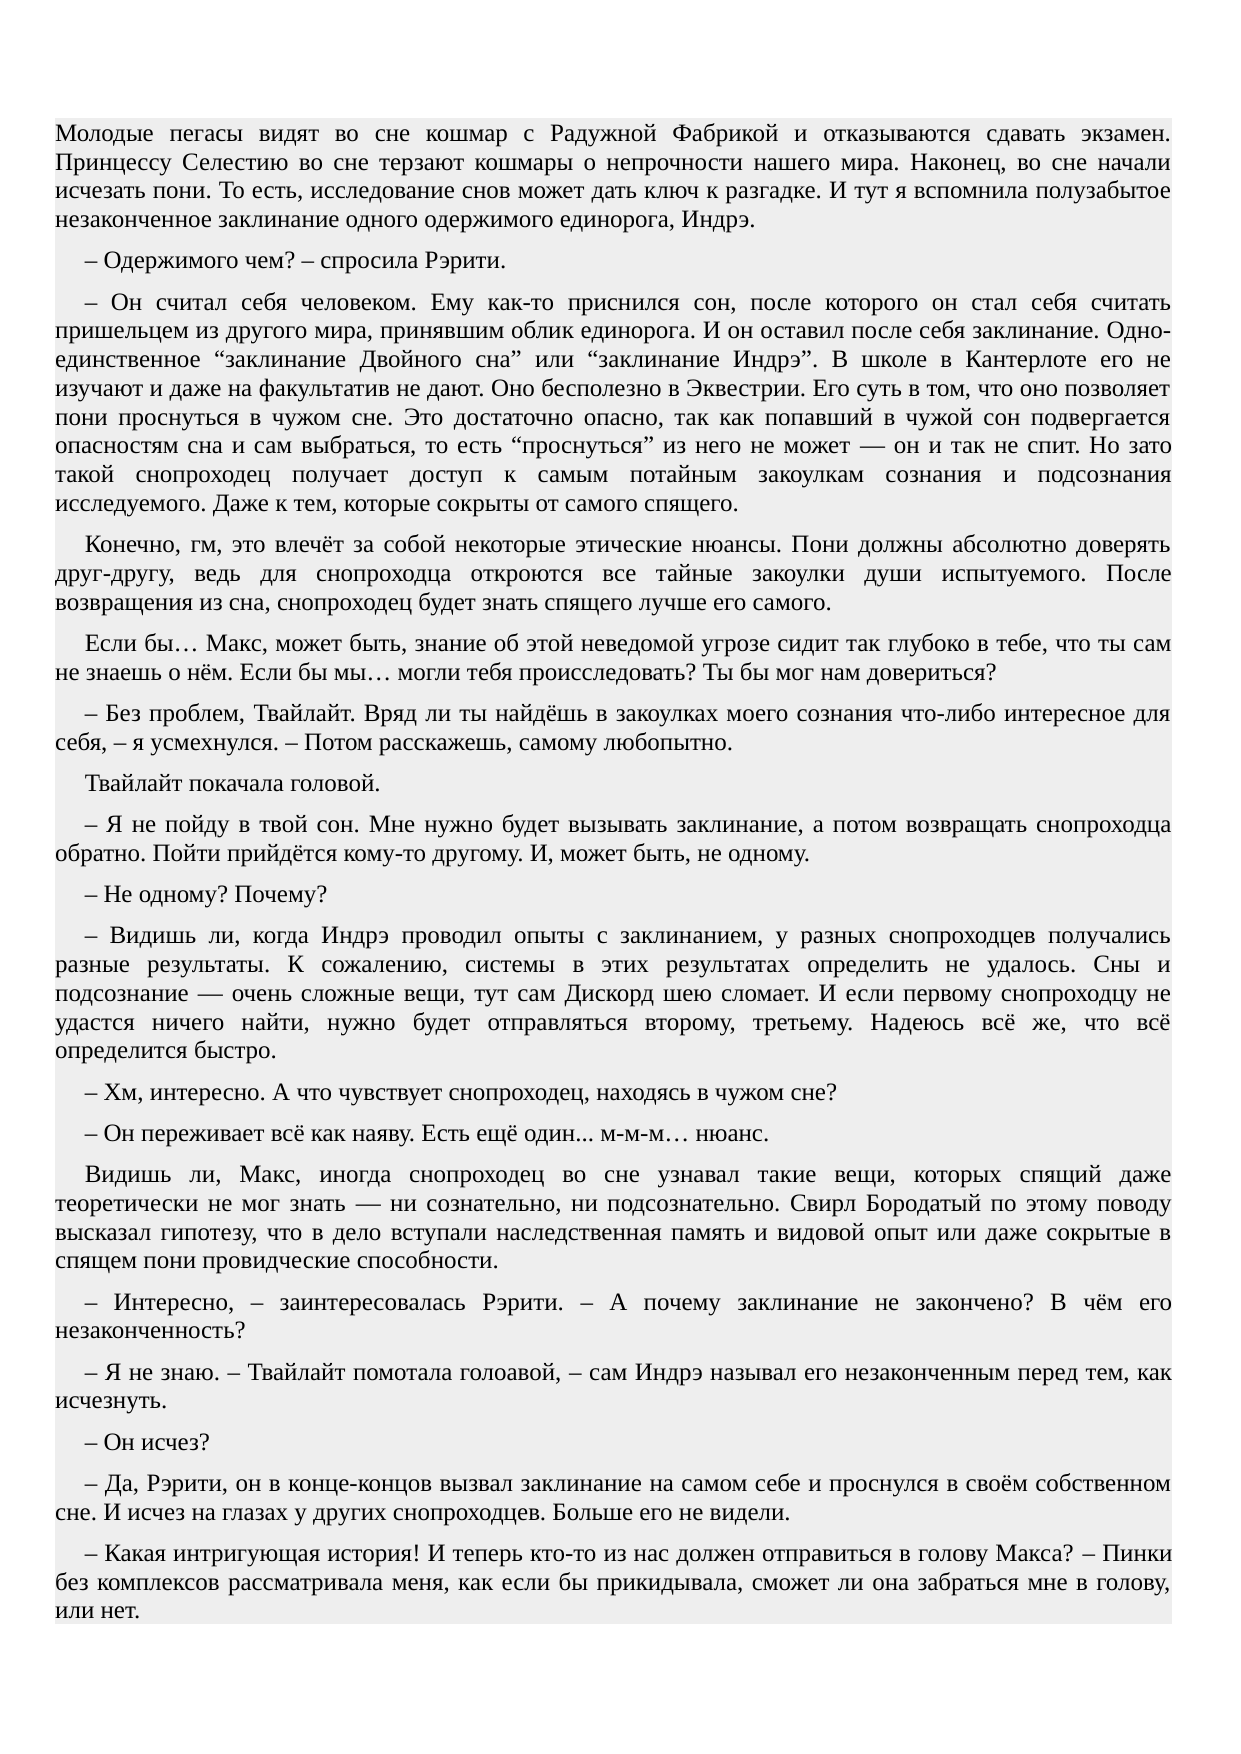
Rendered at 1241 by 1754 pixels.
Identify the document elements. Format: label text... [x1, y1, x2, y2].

text Молодые пегасы видят во сне кошмар с Радужной Фабрикой и отказываются сдавать экзамен. Принцессу Селестию во сне терзают кошмары о непрочности нашего мира. Наконец, во сне начали исчезать пони. То есть, исследование снов может дать ключ к разгадке. И тут я вспомнила полузабытое незаконченное заклинание одного одержимого единорога, Индрэ. [55, 118, 1172, 233]
text – Какая интригующая история! И теперь кто-то из нас должен отправиться в голову Макса? – Пинки без комплексов рассматривала меня, как если бы прикидывала, сможет ли она забраться мне в голову, или нет. [55, 1538, 1172, 1624]
text – Интересно, – заинтересовалась Рэрити. – А почему заклинание не закончено? В чём его незаконченность? [55, 1287, 1172, 1344]
text – Не одному? Почему? [55, 879, 1172, 908]
text – Я не знаю. – Твайлайт помотала голоавой, – сам Индрэ называл его незаконченным перед тем, как исчезнуть. [55, 1357, 1172, 1414]
text – Он считал себя человеком. Ему как-то приснился сон, после которого он стал себя считать пришельцем из другого мира, принявшим облик единорога. И он оставил после себя заклинание. Одно-единственное “заклинание Двойного сна” или “заклинание Индрэ”. В школе в Кантерлоте его не изучают и даже на факультатив не дают. Оно бесполезно в Эквестрии. Его суть в том, что оно позволяет пони проснуться в чужом сне. Это достаточно опасно, так как попавший в чужой сон подвергается опасностям сна и сам выбраться, то есть “проснуться” из него не может — он и так не спит. Но зато такой снопроходец получает доступ к самым потайным закоулкам сознания и подсознания исследуемого. Даже к тем, которые сокрыты от самого спящего. [55, 287, 1172, 517]
text – Да, Рэрити, он в конце-концов вызвал заклинание на самом себе и проснулся в своём собственном сне. И исчез на глазах у других снопроходцев. Больше его не видели. [55, 1468, 1172, 1526]
text – Без проблем, Твайлайт. Вряд ли ты найдёшь в закоулках моего сознания что-либо интересное для себя, – я усмехнулся. – Потом расскажешь, самому любопытно. [55, 698, 1172, 756]
text Конечно, гм, это влечёт за собой некоторые этические нюансы. Пони должны абсолютно доверять друг-другу, ведь для снопроходца откроются все тайные закоулки души испытуемого. После возвращения из сна, снопроходец будет знать спящего лучше его самого. [55, 529, 1172, 616]
text – Он исчез? [55, 1427, 1172, 1456]
text Если бы… Макс, может быть, знание об этой неведомой угрозе сидит так глубоко в тебе, что ты сам не знаешь о нём. Если бы мы… могли тебя происследовать? Ты бы мог нам довериться? [55, 628, 1172, 686]
text – Он переживает всё как наяву. Есть ещё один... м-м-м… нюанс. [55, 1118, 1172, 1147]
text – Хм, интересно. А что чувствует снопроходец, находясь в чужом сне? [55, 1077, 1172, 1106]
text Видишь ли, Макс, иногда снопроходец во сне узнавал такие вещи, которых спящий даже теоретически не мог знать — ни сознательно, ни подсознательно. Свирл Бородатый по этому поводу высказал гипотезу, что в дело вступали наследственная память и видовой опыт или даже сокрытые в спящем пони провидческие способности. [55, 1159, 1172, 1274]
text – Одержимого чем? – спросила Рэрити. [55, 246, 1172, 274]
text – Видишь ли, когда Индрэ проводил опыты с заклинанием, у разных снопроходцев получались разные результаты. К сожалению, системы в этих результатах определить не удалось. Сны и подсознание — очень сложные вещи, тут сам Дискорд шею сломает. И если первому снопроходцу не удастся ничего найти, нужно будет отправляться второму, третьему. Надеюсь всё же, что всё определится быстро. [55, 921, 1172, 1064]
text Твайлайт покачала головой. [55, 768, 1172, 797]
text – Я не пойду в твой сон. Мне нужно будет вызывать заклинание, а потом возвращать снопроходца обратно. Пойти прийдётся кому-то другому. И, может быть, не одному. [55, 809, 1172, 867]
